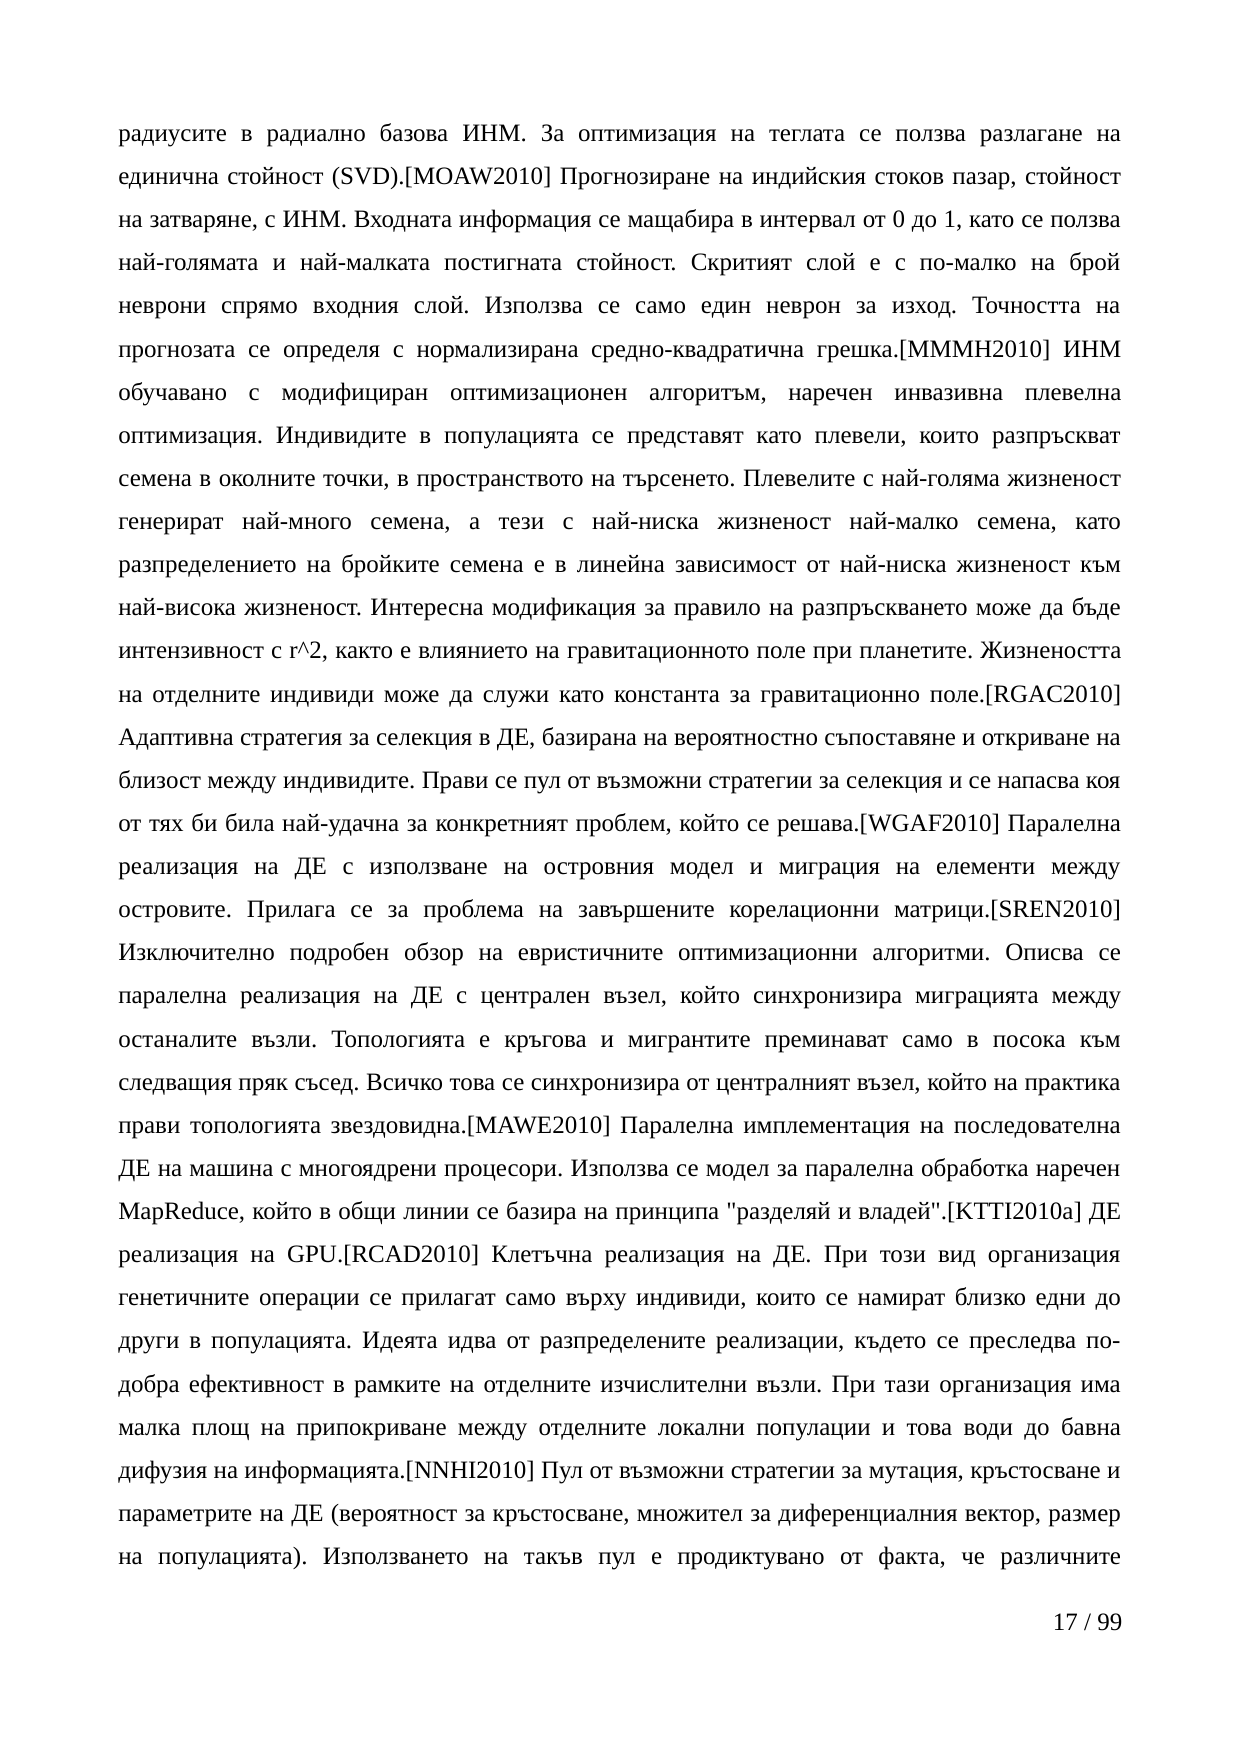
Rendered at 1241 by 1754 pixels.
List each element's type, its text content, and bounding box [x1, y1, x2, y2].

text радиусите в радиално базова ИНМ. За оптимизация на теглата се ползва разлагане на единична стойност (SVD).[MOAW2010] Прогнозиране на индийския стоков пазар, стойност на затваряне, с ИНМ. Входната информация се мащабира в интервал от 0 до 1, като се ползва най-голямата и най-малката постигната стойност. Скритият слой е с по-малко на брой неврони спрямо входния слой. Използва се само един неврон за изход. Точността на прогнозата се определя с нормализирана средно-квадратична грешка.[MMMH2010] ИНМ обучавано с модифициран оптимизационен алгоритъм, наречен инвазивна плевелна оптимизация. Индивидите в популацията се представят като плевели, които разпръскват семена в околните точки, в пространството на търсенето. Плевелите с най-голяма жизненост генерират най-много семена, а тези с най-ниска жизненост най-малко семена, като разпределението на бройките семена е в линейна зависимост от най-ниска жизненост към най-висока жизненост. Интересна модификация за правило на разпръскването може да бъде интензивност с r^2, както е влиянието на гравитационното поле при планетите. Жизнеността на отделните индивиди може да служи като константа за гравитационно поле.[RGAC2010] Адаптивна стратегия за селекция в ДЕ, базирана на вероятностно съпоставяне и откриване на близост между индивидите. Прави се пул от възможни стратегии за селекция и се напасва коя от тях би била най-удачна за конкретният проблем, който се решава.[WGAF2010] Паралелна реализация на ДЕ с използване на островния модел и миграция на елементи между островите. Прилага се за проблема на завършените корелационни матрици.[SREN2010] Изключително подробен обзор на евристичните оптимизационни алгоритми. Описва се паралелна реализация на ДЕ с централен възел, който синхронизира миграцията между останалите възли. Топологията е кръгова и мигрантите преминават само в посока към следващия пряк съсед. Всичко това се синхронизира от централният възел, който на практика прави топологията звездовидна.[MAWE2010] Паралелна имплементация на последователна ДЕ на машина с многоядрени процесори. Използва се модел за паралелна обработка наречен MapReduce, който в общи линии се базира на принципа "разделяй и владей".[KTTI2010a] ДЕ реализация на GPU.[RCAD2010] Клетъчна реализация на ДЕ. При този вид организация генетичните операции се прилагат само върху индивиди, които се намират близко едни до други в популацията. Идеята идва от разпределените реализации, където се преследва по-добра ефективност в рамките на отделните изчислителни възли. При тази организация има малка площ на припокриване между отделните локални популации и това води до бавна дифузия на информацията.[NNHI2010] Пул от възможни стратегии за мутация, кръстосване и параметрите на ДЕ (вероятност за кръстосване, множител за диференциалния вектор, размер на популацията). Използването на такъв пул е продиктувано от факта, че различните [118, 118, 1122, 1570]
